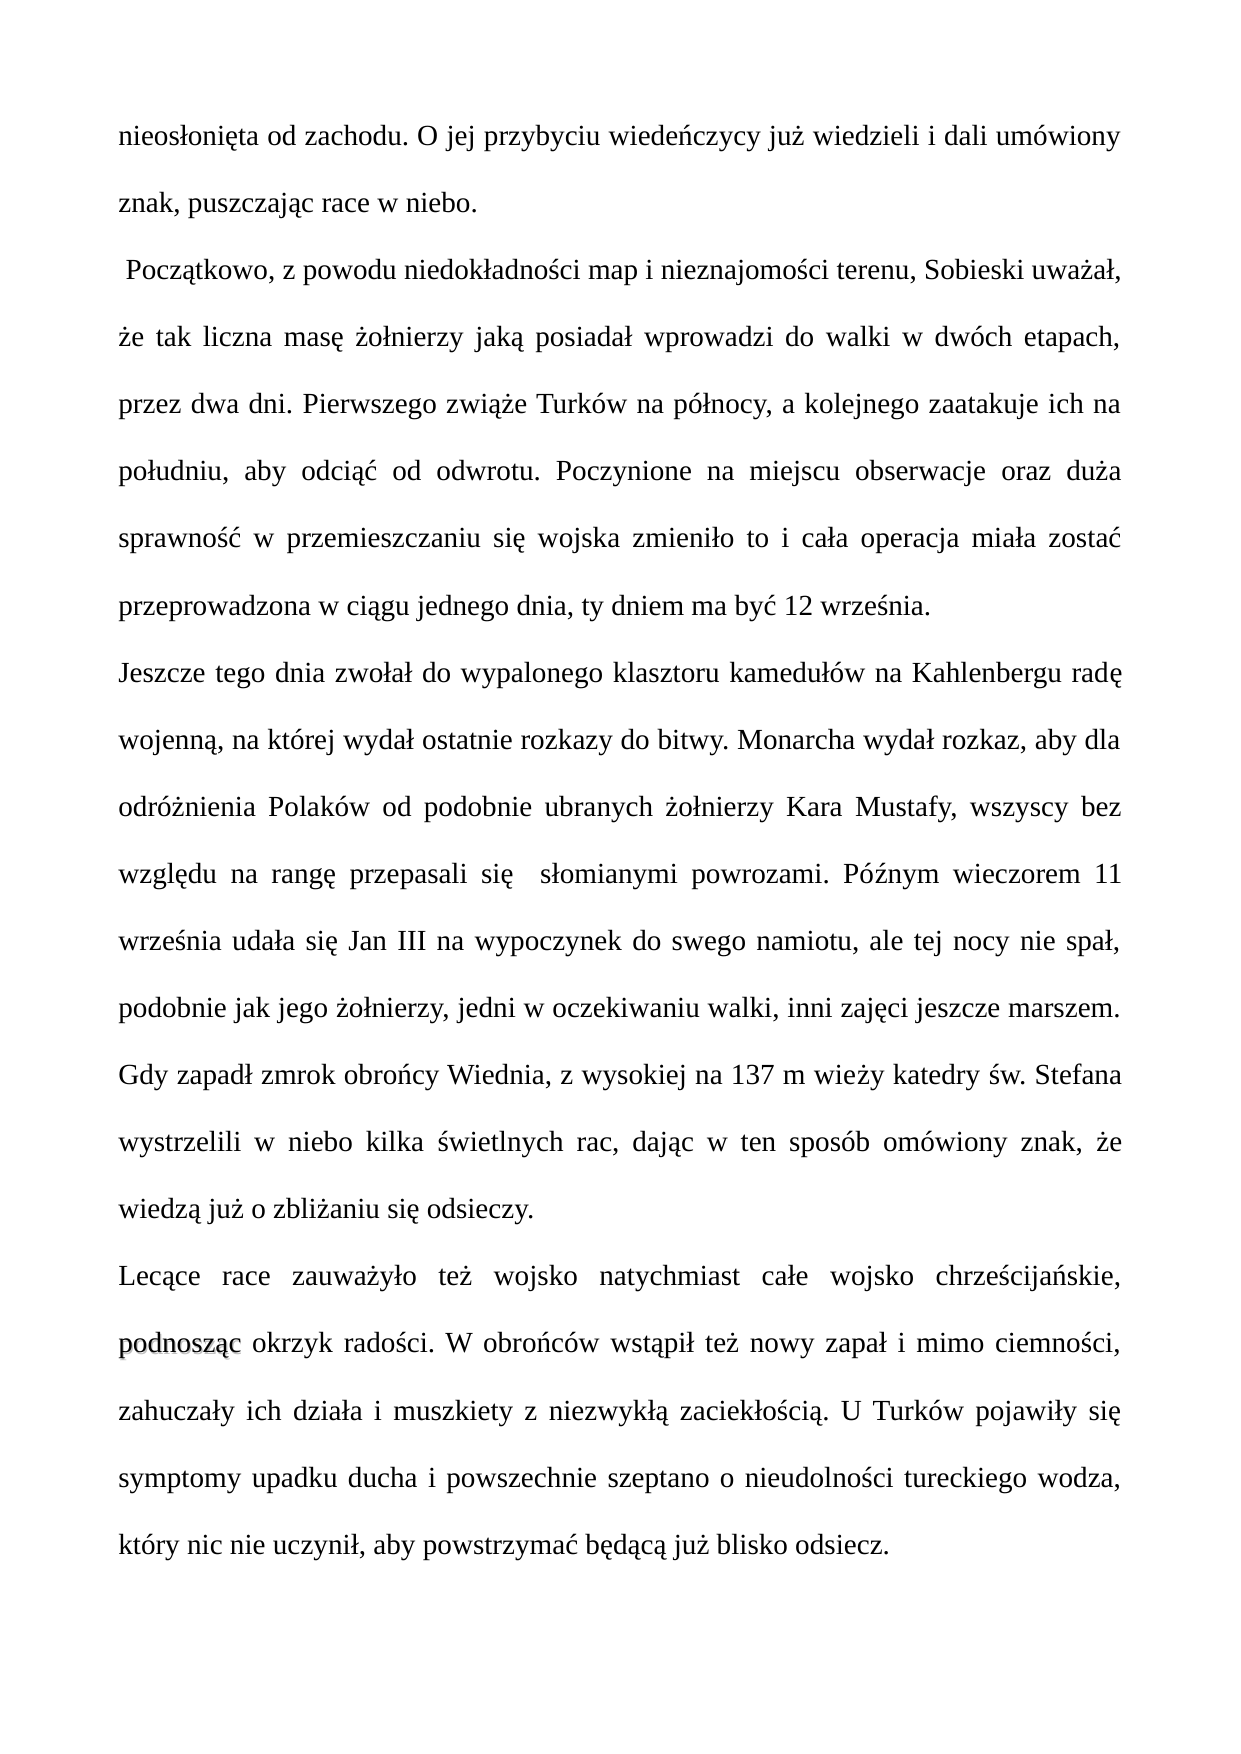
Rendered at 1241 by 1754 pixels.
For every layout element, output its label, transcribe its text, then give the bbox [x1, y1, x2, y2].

text Lecące race zauważyło też wojsko natychmiast całe wojsko chrześcijańskie, podnosząc okrzyk radości. W obrońców wstąpił też nowy zapał i mimo ciemności, zahuczały ich działa i muszkiety z niezwykłą zaciekłością. U Turków pojawiły się symptomy upadku ducha i powszechnie szeptano o nieudolności tureckiego wodza, który nic nie uczynił, aby powstrzymać będącą już blisko odsiecz. [118, 1258, 1122, 1560]
text Jeszcze tego dnia zwołał do wypalonego klasztoru kamedułów na Kahlenbergu radę wojenną, na której wydał ostatnie rozkazy do bitwy. Monarcha wydał rozkaz, aby dla odróżnienia Polaków od podobnie ubranych żołnierzy Kara Mustafy, wszyscy bez względu na rangę przepasali się słomianymi powrozami. Późnym wieczorem 11 września udała się Jan III na wypoczynek do swego namiotu, ale tej nocy nie spał, podobnie jak jego żołnierzy, jedni w oczekiwaniu walki, inni zajęci jeszcze marszem. Gdy zapadł zmrok obrońcy Wiednia, z wysokiej na 137 m wieży katedry św. Stefana wystrzelili w niebo kilka świetlnych rac, dając w ten sposób omówiony znak, że wiedzą już o zbliżaniu się odsieczy. [118, 655, 1122, 1225]
text Początkowo, z powodu niedokładności map i nieznajomości terenu, Sobieski uważał, że tak liczna masę żołnierzy jaką posiadał wprowadzi do walki w dwóch etapach, przez dwa dni. Pierwszego zwiąże Turków na północy, a kolejnego zaatakuje ich na południu, aby odciąć od odwrotu. Poczynione na miejscu obserwacje oraz duża sprawność w przemieszczaniu się wojska zmieniło to i cała operacja miała zostać przeprowadzona w ciągu jednego dnia, ty dniem ma być 12 września. [118, 252, 1122, 621]
text nieosłonięta od zachodu. O jej przybyciu wiedeńczycy już wiedzieli i dali umówiony znak, puszczając race w niebo. [118, 118, 1122, 219]
